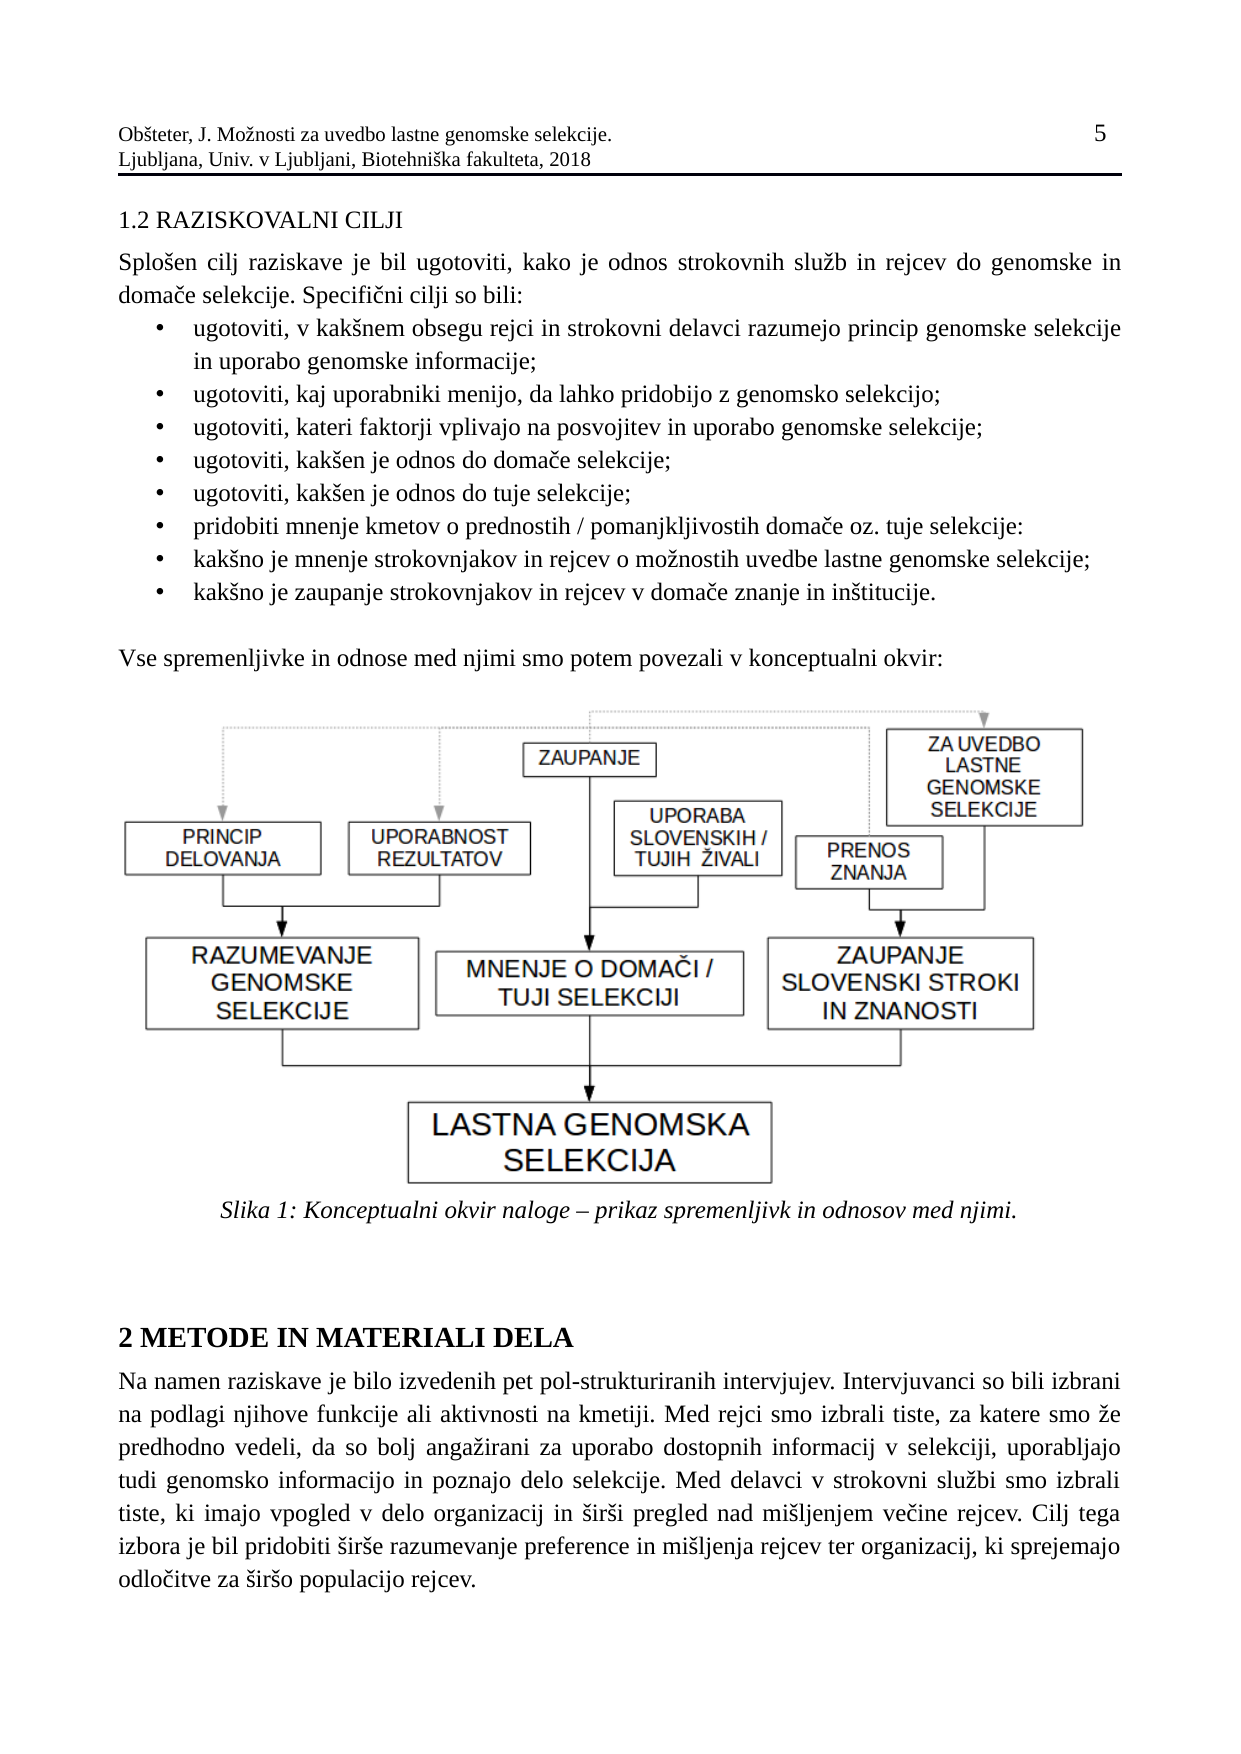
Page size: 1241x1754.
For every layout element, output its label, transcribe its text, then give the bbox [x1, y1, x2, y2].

list pridobiti mnenje kmetov o prednostih / pomanjkljivostih domače oz. tuje selekcije: [156, 511, 1122, 540]
picture [111, 697, 1087, 1196]
list ugotoviti, kaj uporabniki menijo, da lahko pridobijo z genomsko selekcijo; [156, 379, 1122, 408]
list kakšno je mnenje strokovnjakov in rejcev o možnostih uvedbe lastne genomske selekcije; [156, 544, 1122, 573]
list ugotoviti, kakšen je odnos do domače selekcije; [156, 445, 1122, 474]
list kakšno je zaupanje strokovnjakov in rejcev v domače znanje in inštitucije. [156, 577, 1122, 606]
text Vse spremenljivke in odnose med njimi smo potem povezali v konceptualni okvir: [118, 643, 1122, 672]
subtitle 2 METODE IN MATERIALI DELA [118, 1320, 1122, 1353]
list ugotoviti, v kakšnem obsegu rejci in strokovni delavci razumejo princip genomske selekcije in uporabo genomske informacije; [156, 313, 1122, 375]
list ugotoviti, kakšen je odnos do tuje selekcije; [156, 478, 1122, 507]
text Slika 1: Konceptualni okvir naloge – prikaz spremenljivk in odnosov med njimi. [118, 672, 1122, 1224]
text Splošen cilj raziskave je bil ugotoviti, kako je odnos strokovnih služb in rejcev do genomske in domače selekcije. Specifični cilji so bili: [118, 247, 1122, 309]
list ugotoviti, kateri faktorji vplivajo na posvojitev in uporabo genomske selekcije; [156, 412, 1122, 441]
subtitle 1.2 RAZISKOVALNI CILJI [118, 206, 1122, 234]
text Na namen raziskave je bilo izvedenih pet pol-strukturiranih intervjujev. Intervjuvanci so bili izbrani na podlagi njihove funkcije ali aktivnosti na kmetiji. Med rejci smo izbrali tiste, za katere smo že predhodno vedeli, da so bolj angažirani za uporabo dostopnih informacij v selekciji, uporabljajo tudi genomsko informacijo in poznajo delo selekcije. Med delavci v strokovni službi smo izbrali tiste, ki imajo vpogled v delo organizacij in širši pregled nad mišljenjem večine rejcev. Cilj tega izbora je bil pridobiti širše razumevanje preference in mišljenja rejcev ter organizacij, ki sprejemajo odločitve za širšo populacijo rejcev. [118, 1366, 1122, 1593]
